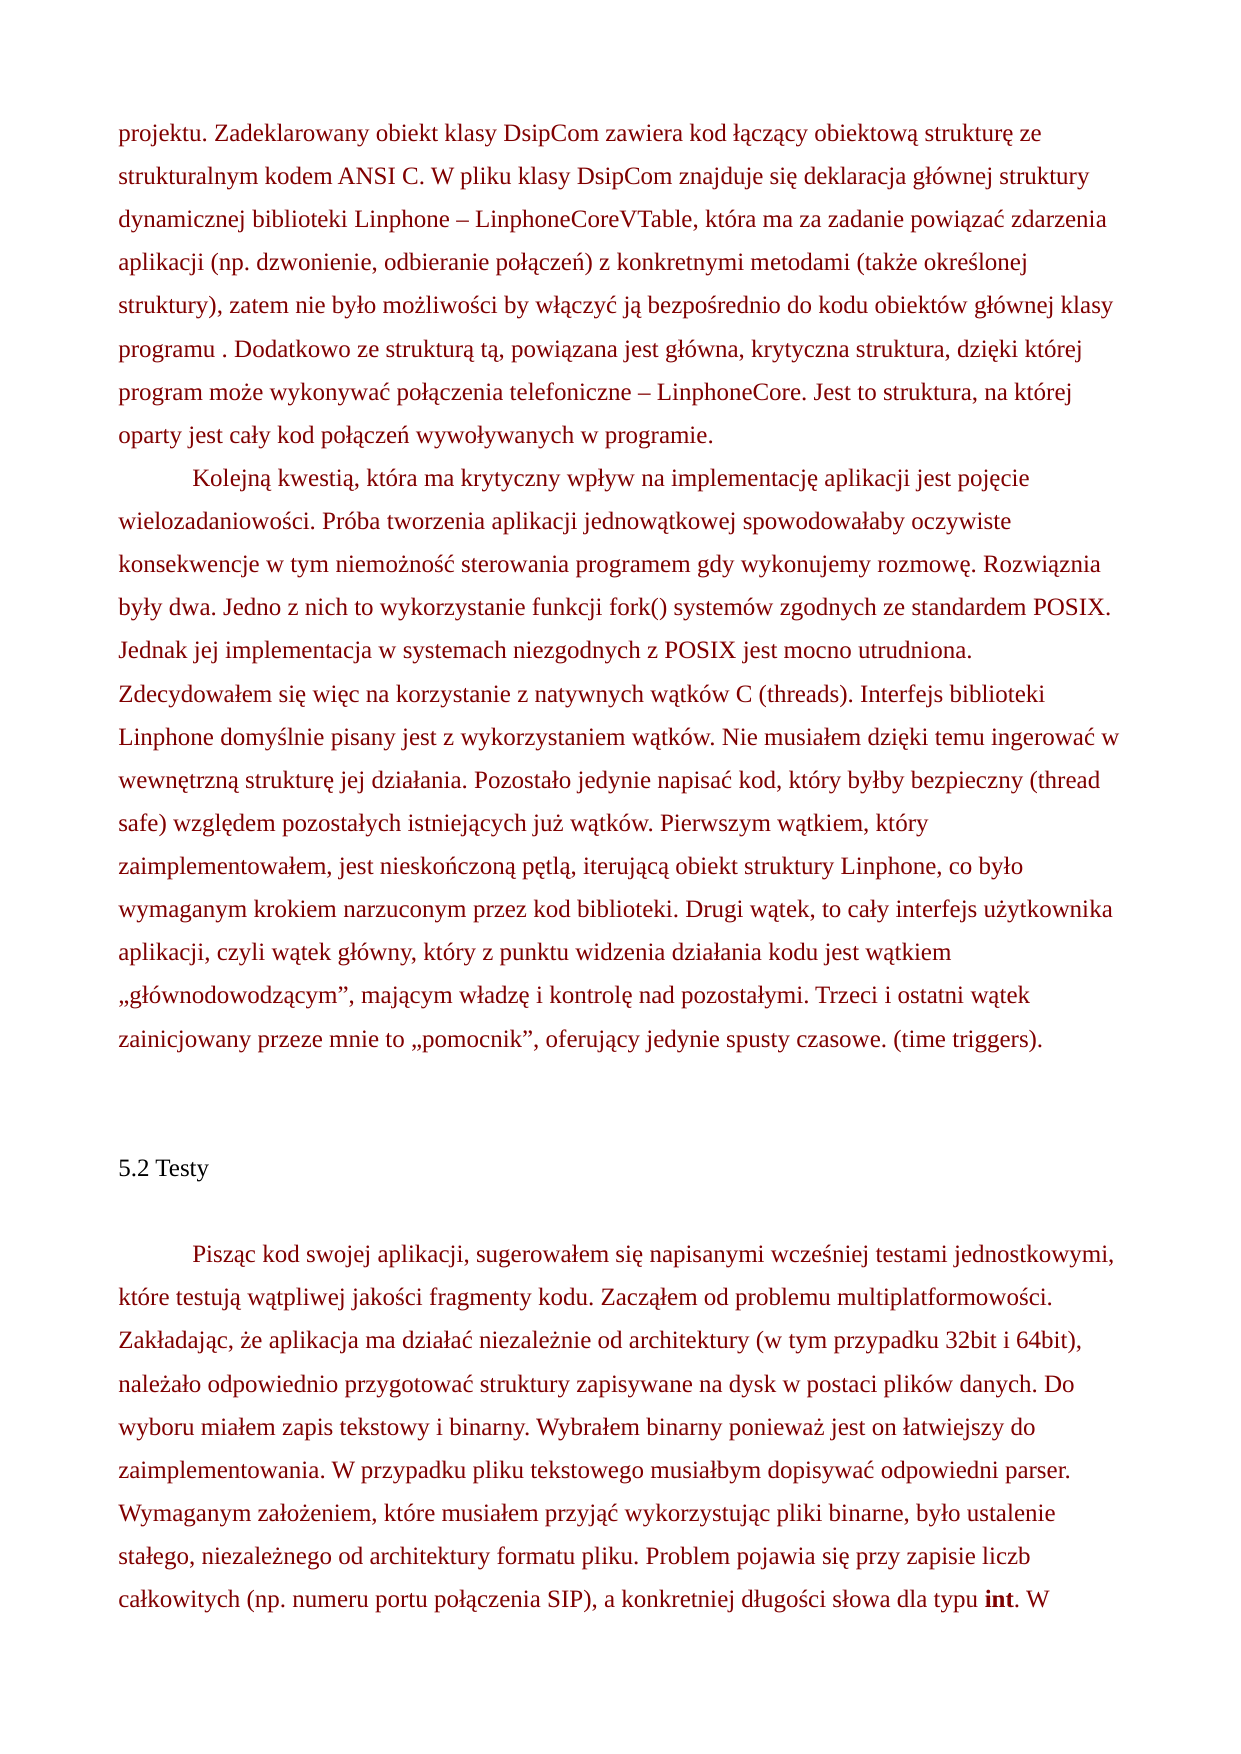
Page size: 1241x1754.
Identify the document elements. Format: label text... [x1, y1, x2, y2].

text projektu. Zadeklarowany obiekt klasy DsipCom zawiera kod łączący obiektową strukturę ze strukturalnym kodem ANSI C. W pliku klasy DsipCom znajduje się deklaracja głównej struktury dynamicznej biblioteki Linphone – LinphoneCoreVTable, która ma za zadanie powiązać zdarzenia aplikacji (np. dzwonienie, odbieranie połączeń) z konkretnymi metodami (także określonej struktury), zatem nie było możliwości by włączyć ją bezpośrednio do kodu obiektów głównej klasy programu . Dodatkowo ze strukturą tą, powiązana jest główna, krytyczna struktura, dzięki której program może wykonywać połączenia telefoniczne – LinphoneCore. Jest to struktura, na której oparty jest cały kod połączeń wywoływanych w programie. [118, 118, 1122, 449]
text 5.2 Testy [118, 1153, 1122, 1182]
text Pisząc kod swojej aplikacji, sugerowałem się napisanymi wcześniej testami jednostkowymi, które testują wątpliwej jakości fragmenty kodu. Zacząłem od problemu multiplatformowości. Zakładając, że aplikacja ma działać niezależnie od architektury (w tym przypadku 32bit i 64bit), należało odpowiednio przygotować struktury zapisywane na dysk w postaci plików danych. Do wyboru miałem zapis tekstowy i binarny. Wybrałem binarny ponieważ jest on łatwiejszy do zaimplementowania. W przypadku pliku tekstowego musiałbym dopisywać odpowiedni parser. Wymaganym założeniem, które musiałem przyjąć wykorzystując pliki binarne, było ustalenie stałego, niezależnego od architektury formatu pliku. Problem pojawia się przy zapisie liczb całkowitych (np. numeru portu połączenia SIP), a konkretniej długości słowa dla typu int. W [118, 1239, 1122, 1613]
text Kolejną kwestią, która ma krytyczny wpływ na implementację aplikacji jest pojęcie wielozadaniowości. Próba tworzenia aplikacji jednowątkowej spowodowałaby oczywiste konsekwencje w tym niemożność sterowania programem gdy wykonujemy rozmowę. Rozwiąznia były dwa. Jedno z nich to wykorzystanie funkcji fork() systemów zgodnych ze standardem POSIX. Jednak jej implementacja w systemach niezgodnych z POSIX jest mocno utrudniona. Zdecydowałem się więc na korzystanie z natywnych wątków C (threads). Interfejs biblioteki Linphone domyślnie pisany jest z wykorzystaniem wątków. Nie musiałem dzięki temu ingerować w wewnętrzną strukturę jej działania. Pozostało jedynie napisać kod, który byłby bezpieczny (thread safe) względem pozostałych istniejących już wątków. Pierwszym wątkiem, który zaimplementowałem, jest nieskończoną pętlą, iterującą obiekt struktury Linphone, co było wymaganym krokiem narzuconym przez kod biblioteki. Drugi wątek, to cały interfejs użytkownika aplikacji, czyli wątek główny, który z punktu widzenia działania kodu jest wątkiem „głównodowodzącym”, mającym władzę i kontrolę nad pozostałymi. Trzeci i ostatni wątek zainicjowany przeze mnie to „pomocnik”, oferujący jedynie spusty czasowe. (time triggers). [118, 463, 1122, 1052]
